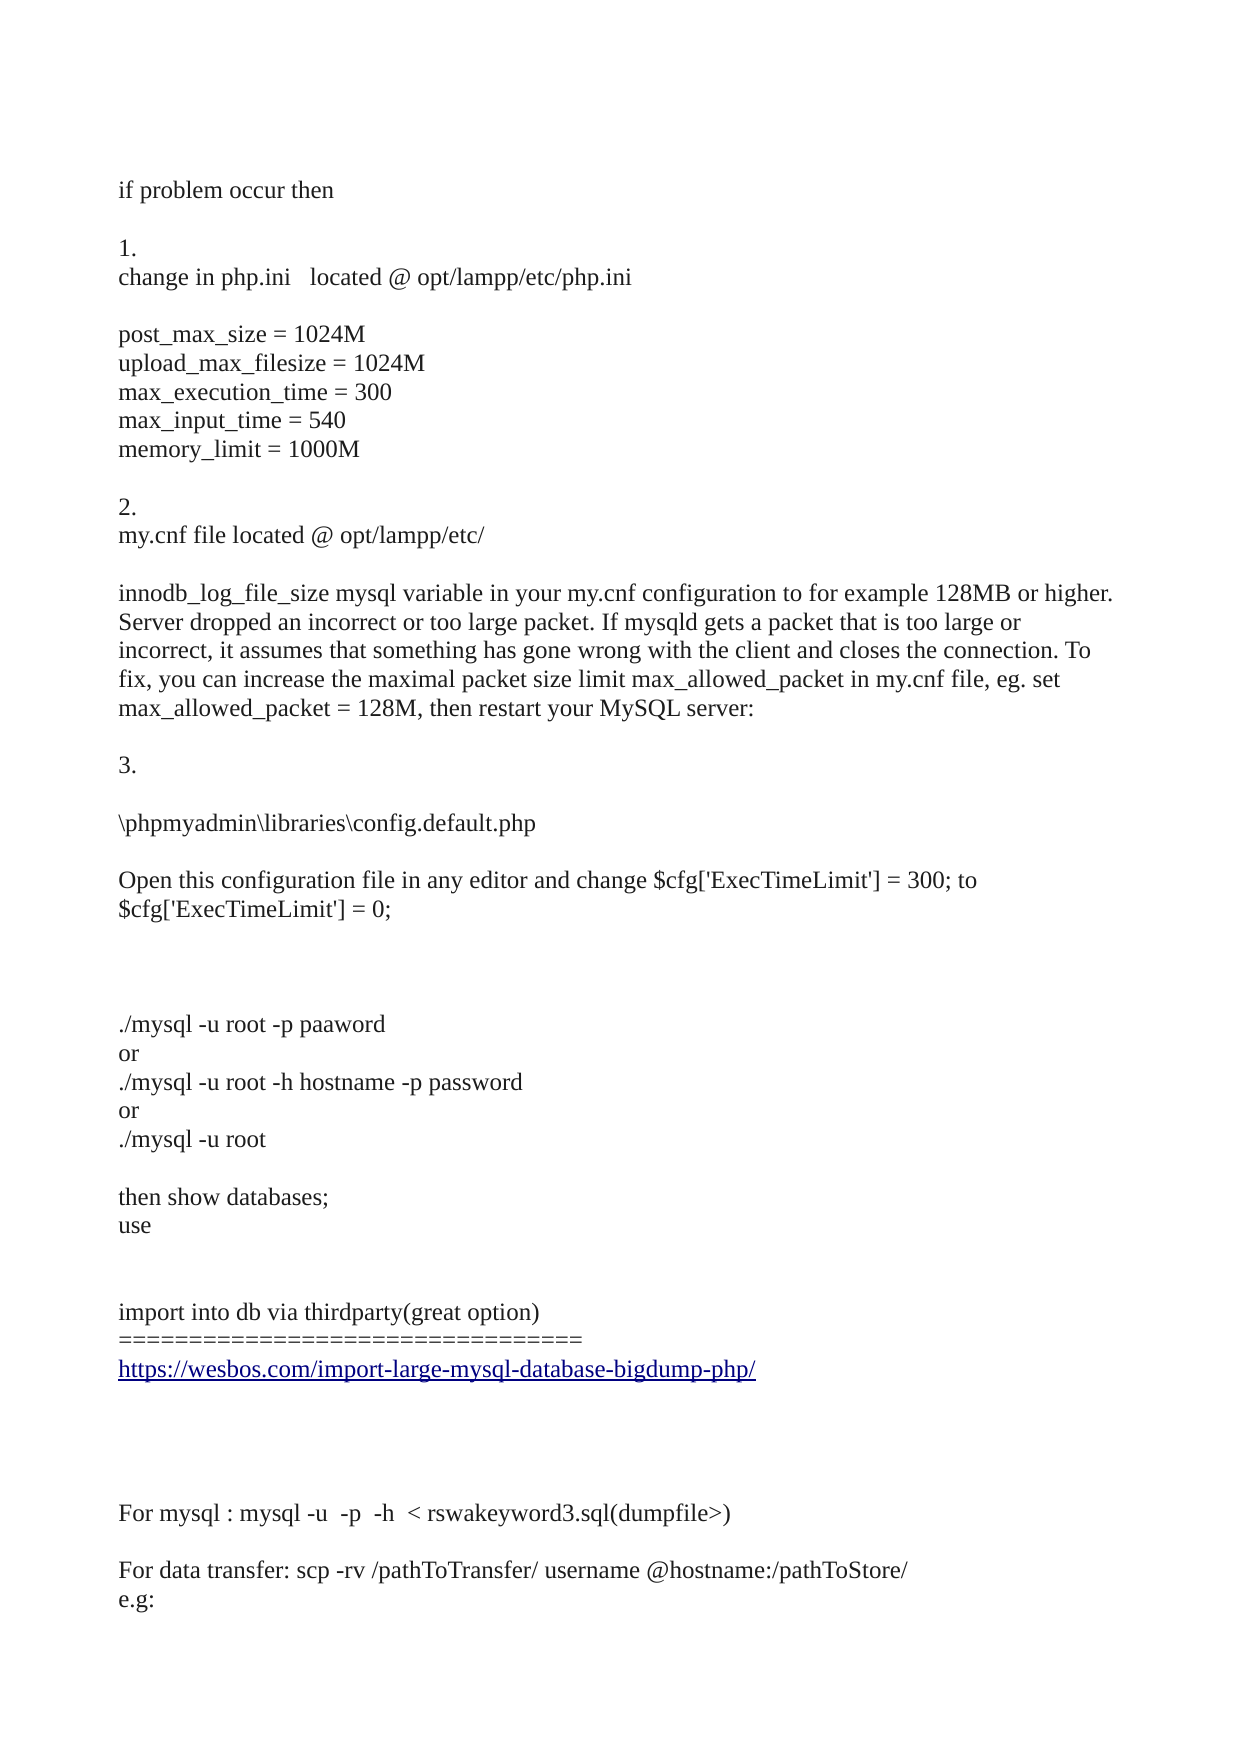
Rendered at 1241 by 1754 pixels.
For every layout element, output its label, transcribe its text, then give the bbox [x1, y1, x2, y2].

text e.g: [118, 1584, 1122, 1613]
text import into db via thirdparty(great option) [118, 1297, 1122, 1326]
text For mysql : mysql -u -p -h < rswakeyword3.sql(dumpfile>) [118, 1498, 1122, 1527]
text ./mysql -u root -h hostname -p password [118, 1067, 1122, 1096]
text max_execution_time = 300 [118, 377, 1122, 406]
text ================================= [118, 1326, 1122, 1354]
text \phpmyadmin\libraries\config.default.php [118, 808, 1122, 837]
text post_max_size = 1024M [118, 319, 1122, 348]
text if problem occur then [118, 176, 1122, 204]
text memory_limit = 1000M [118, 434, 1122, 463]
text Open this configuration file in any editor and change $cfg['ExecTimeLimit'] = 300; to $cfg['ExecTimeLimit'] = 0; [118, 866, 1122, 923]
text For data transfer: scp -rv /pathToTransfer/ username @hostname:/pathToStore/ [118, 1556, 1122, 1584]
text change in php.ini located @ opt/lampp/etc/php.ini [118, 262, 1122, 291]
text 2. [118, 492, 1122, 521]
text my.cnf file located @ opt/lampp/etc/ [118, 521, 1122, 549]
text upload_max_filesize = 1024M [118, 348, 1122, 377]
text https://wesbos.com/import-large-mysql-database-bigdump-php/ [118, 1354, 1122, 1383]
text ./mysql -u root [118, 1124, 1122, 1153]
text then show databases; [118, 1182, 1122, 1211]
text ./mysql -u root -p paaword [118, 1009, 1122, 1038]
text innodb_log_file_size mysql variable in your my.cnf configuration to for example 128MB or higher. [118, 578, 1122, 607]
text max_input_time = 540 [118, 406, 1122, 434]
text use [118, 1211, 1122, 1239]
text or [118, 1096, 1122, 1124]
text Server dropped an incorrect or too large packet. If mysqld gets a packet that is too large or incorrect, it assumes that something has gone wrong with the client and closes the connection. To fix, you can increase the maximal packet size limit max_allowed_packet in my.cnf file, eg. set max_allowed_packet = 128M, then restart your MySQL server: [118, 607, 1122, 722]
text or [118, 1038, 1122, 1067]
text 3. [118, 751, 1122, 779]
text 1. [118, 233, 1122, 262]
